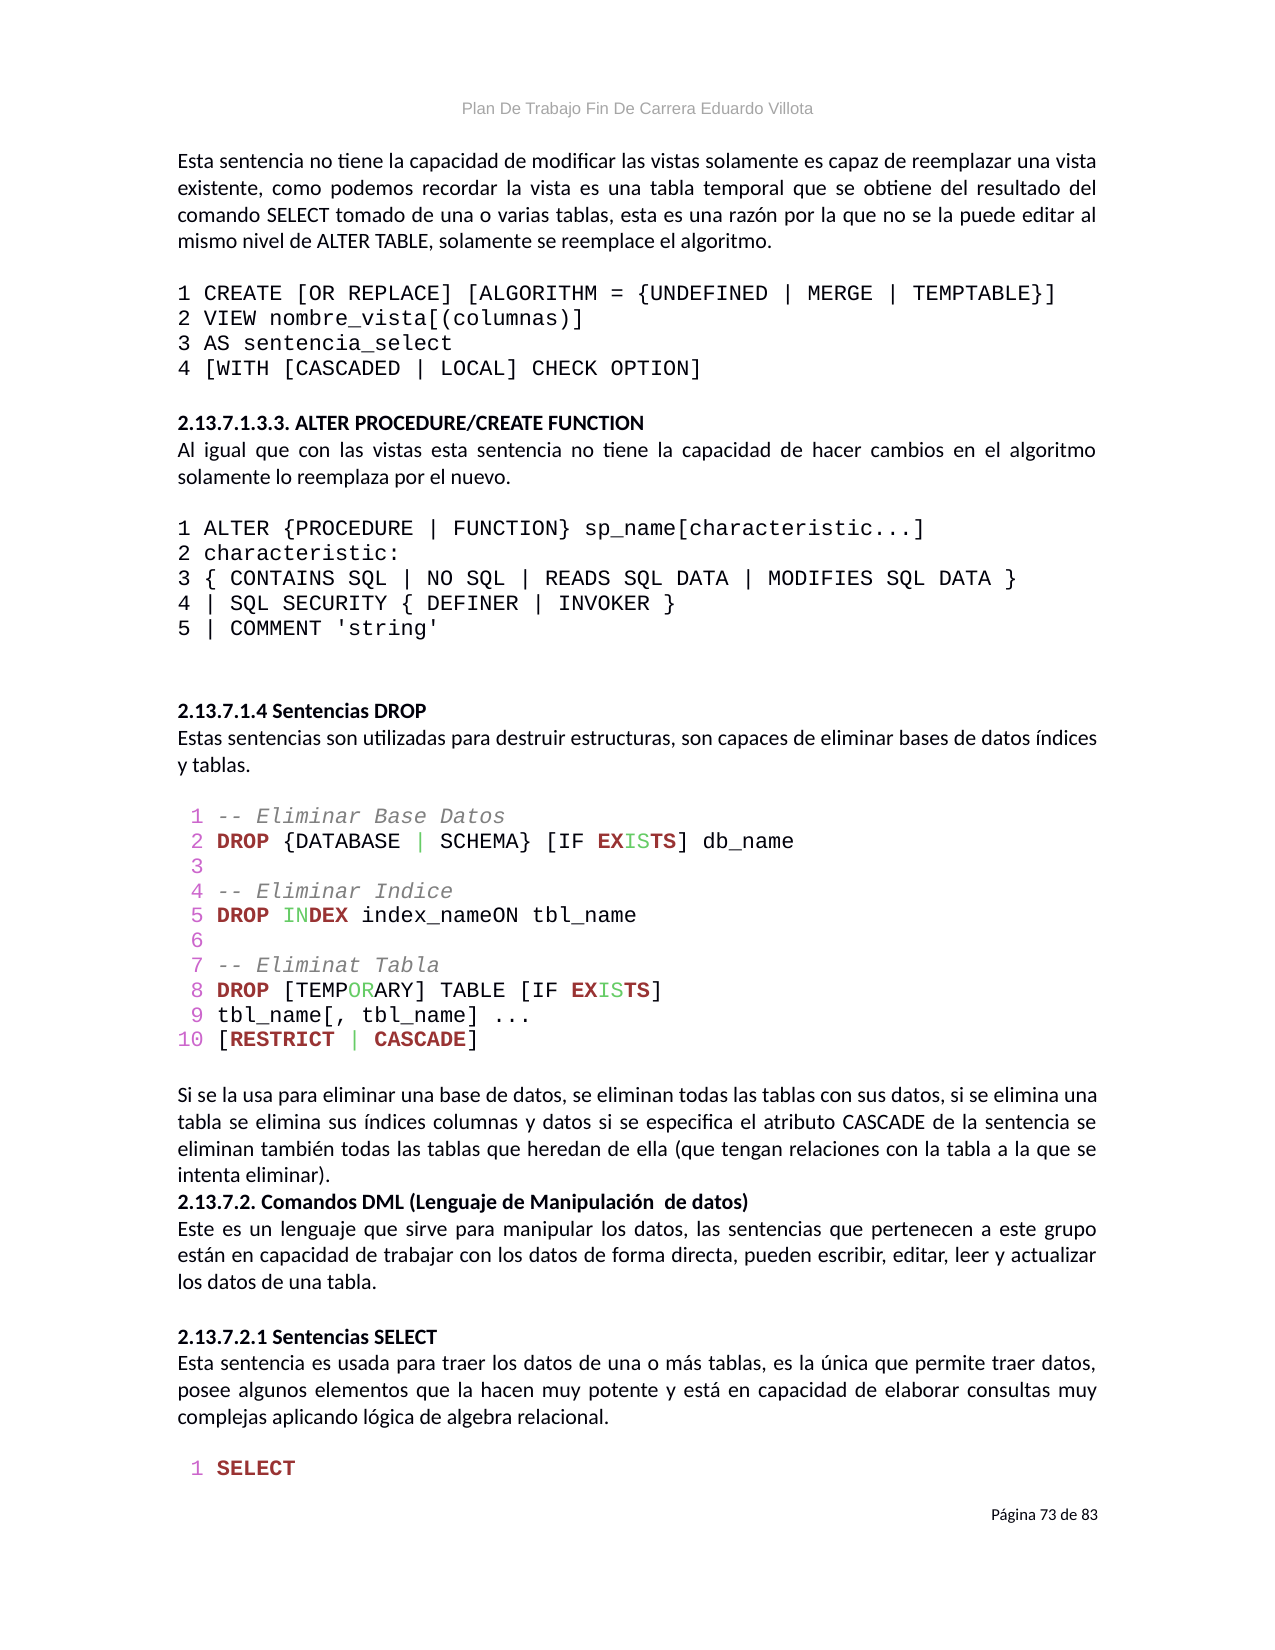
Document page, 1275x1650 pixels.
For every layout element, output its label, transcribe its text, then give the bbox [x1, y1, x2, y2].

text 8 DROP [TEMPORARY] TABLE [IF EXISTS] [177, 979, 1098, 1004]
text 4 [WITH [CASCADED | LOCAL] CHECK OPTION] [177, 357, 1098, 381]
text 3 [177, 855, 1098, 880]
text Esta sentencia es usada para traer los datos de una o más tablas, es la única que permite traer datos, posee algunos elementos que la hacen muy potente y está en capacidad de elaborar consultas muy complejas aplicando lógica de algebra relacional. [177, 1349, 1098, 1429]
text 2 DROP {DATABASE | SCHEMA} [IF EXISTS] db_name [177, 830, 1098, 855]
text 2 characteristic: [177, 542, 1098, 567]
text 1 -- Eliminar Base Datos [177, 806, 1098, 830]
text 2.13.7.1.4 Sentencias DROP [177, 697, 1098, 724]
text 6 [177, 929, 1098, 954]
text 4 -- Eliminar Indice [177, 880, 1098, 905]
text Estas sentencias son utilizadas para destruir estructuras, son capaces de eliminar bases de datos índices y tablas. [177, 724, 1098, 777]
text 1 CREATE [OR REPLACE] [ALGORITHM = {UNDEFINED | MERGE | TEMPTABLE}] [177, 282, 1098, 307]
text Esta sentencia no tiene la capacidad de modificar las vistas solamente es capaz de reemplazar una vista existente, como podemos recordar la vista es una tabla temporal que se obtiene del resultado del comando SELECT tomado de una o varias tablas, esta es una razón por la que no se la puede editar al mismo nivel de ALTER TABLE, solamente se reemplace el algoritmo. [177, 148, 1098, 254]
text 9 tbl_name[, tbl_name] ... [177, 1004, 1098, 1029]
text 3 { CONTAINS SQL | NO SQL | READS SQL DATA | MODIFIES SQL DATA } [177, 567, 1098, 592]
text 4 | SQL SECURITY { DEFINER | INVOKER } [177, 592, 1098, 617]
text 7 -- Eliminat Tabla [177, 954, 1098, 979]
text 5 DROP INDEX index_nameON tbl_name [177, 905, 1098, 929]
text Si se la usa para eliminar una base de datos, se eliminan todas las tablas con sus datos, si se elimina una tabla se elimina sus índices columnas y datos si se especifica el atributo CASCADE de la sentencia se eliminan también todas las tablas que heredan de ella (que tengan relaciones con la tabla a la que se intenta eliminar). [177, 1081, 1098, 1188]
text 1 SELECT [177, 1457, 1098, 1482]
text 3 AS sentencia_select [177, 332, 1098, 357]
text Al igual que con las vistas esta sentencia no tiene la capacidad de hacer cambios en el algoritmo solamente lo reemplaza por el nuevo. [177, 436, 1098, 489]
text 2.13.7.1.3.3. ALTER PROCEDURE/CREATE FUNCTION [177, 409, 1098, 436]
text 2.13.7.2.1 Sentencias SELECT [177, 1323, 1098, 1349]
text Este es un lenguaje que sirve para manipular los datos, las sentencias que pertenecen a este grupo están en capacidad de trabajar con los datos de forma directa, pueden escribir, editar, leer y actualizar los datos de una tabla. [177, 1215, 1098, 1295]
text 5 | COMMENT 'string' [177, 617, 1098, 641]
text 1 ALTER {PROCEDURE | FUNCTION} sp_name[characteristic...] [177, 517, 1098, 542]
text 2.13.7.2. Comandos DML (Lenguaje de Manipulación de datos) [177, 1188, 1098, 1215]
text 10 [RESTRICT | CASCADE] [177, 1029, 1098, 1053]
text 2 VIEW nombre_vista[(columnas)] [177, 307, 1098, 332]
